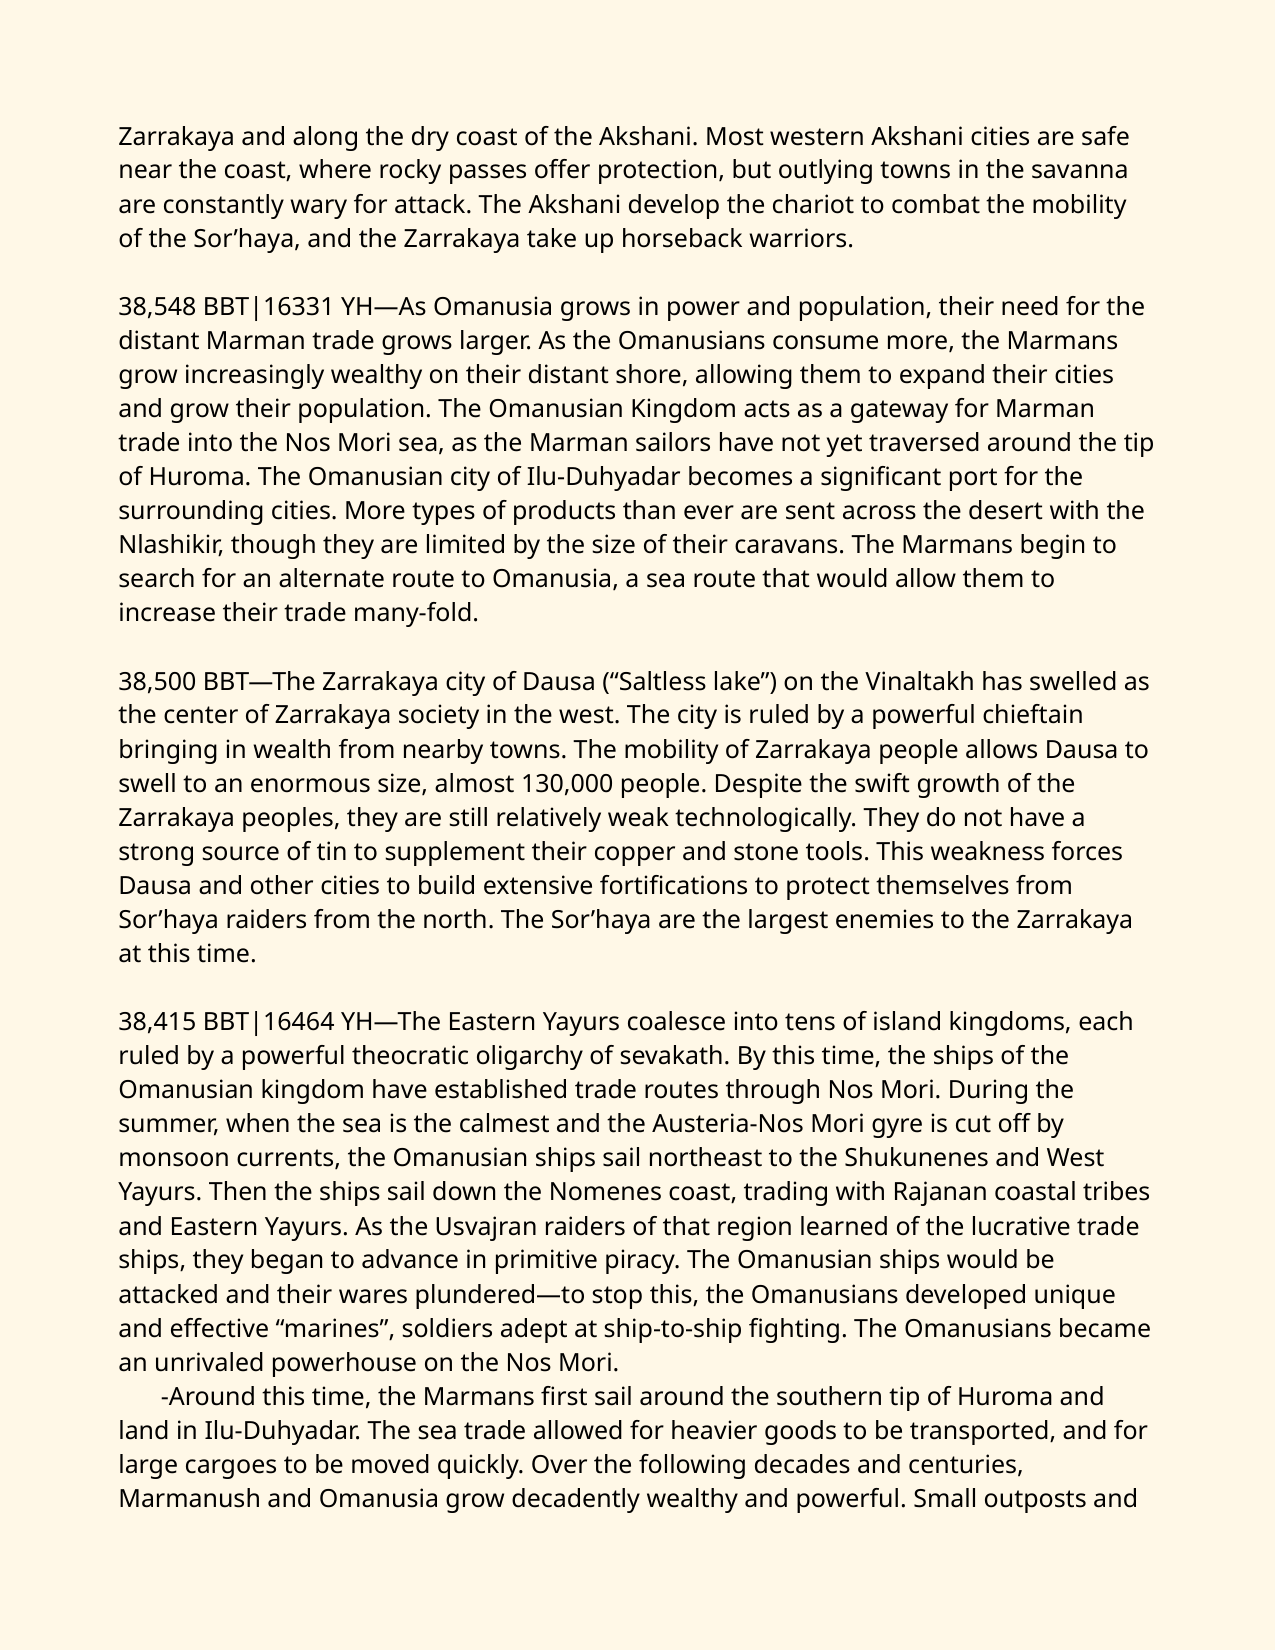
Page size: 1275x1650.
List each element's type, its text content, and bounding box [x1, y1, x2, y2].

text -Around this time, the Marmans first sail around the southern tip of Huroma and land in Ilu-Duhyadar. The sea trade allowed for heavier goods to be transported, and for large cargoes to be moved quickly. Over the following decades and centuries, Marmanush and Omanusia grow decadently wealthy and powerful. Small outposts and [118, 1378, 1157, 1515]
text 38,500 BBT—The Zarrakaya city of Dausa (“Saltless lake”) on the Vinaltakh has swelled as the center of Zarrakaya society in the west. The city is ruled by a powerful chieftain bringing in wealth from nearby towns. The mobility of Zarrakaya people allows Dausa to swell to an enormous size, almost 130,000 people. Despite the swift growth of the Zarrakaya peoples, they are still relatively weak technologically. They do not have a strong source of tin to supplement their copper and stone tools. This weakness forces Dausa and other cities to build extensive fortifications to protect themselves from Sor’haya raiders from the north. The Sor’haya are the largest enemies to the Zarrakaya at this time. [118, 663, 1157, 970]
text 38,415 BBT|16464 YH—The Eastern Yayurs coalesce into tens of island kingdoms, each ruled by a powerful theocratic oligarchy of sevakath. By this time, the ships of the Omanusian kingdom have established trade routes through Nos Mori. During the summer, when the sea is the calmest and the Austeria-Nos Mori gyre is cut off by monsoon currents, the Omanusian ships sail northeast to the Shukunenes and West Yayurs. Then the ships sail down the Nomenes coast, trading with Rajanan coastal tribes and Eastern Yayurs. As the Usvajran raiders of that region learned of the lucrative trade ships, they began to advance in primitive piracy. The Omanusian ships would be attacked and their wares plundered—to stop this, the Omanusians developed unique and effective “marines”, soldiers adept at ship-to-ship fighting. The Omanusians became an unrivaled powerhouse on the Nos Mori. [118, 1004, 1157, 1378]
text 38,548 BBT|16331 YH—As Omanusia grows in power and population, their need for the distant Marman trade grows larger. As the Omanusians consume more, the Marmans grow increasingly wealthy on their distant shore, allowing them to expand their cities and grow their population. The Omanusian Kingdom acts as a gateway for Marman trade into the Nos Mori sea, as the Marman sailors have not yet traversed around the tip of Huroma. The Omanusian city of Ilu-Duhyadar becomes a significant port for the surrounding cities. More types of products than ever are sent across the desert with the Nlashikir, though they are limited by the size of their caravans. The Marmans begin to search for an alternate route to Omanusia, a sea route that would allow them to increase their trade many-fold. [118, 288, 1157, 629]
text Zarrakaya and along the dry coast of the Akshani. Most western Akshani cities are safe near the coast, where rocky passes offer protection, but outlying towns in the savanna are constantly wary for attack. The Akshani develop the chariot to combat the mobility of the Sor’haya, and the Zarrakaya take up horseback warriors. [118, 118, 1157, 254]
